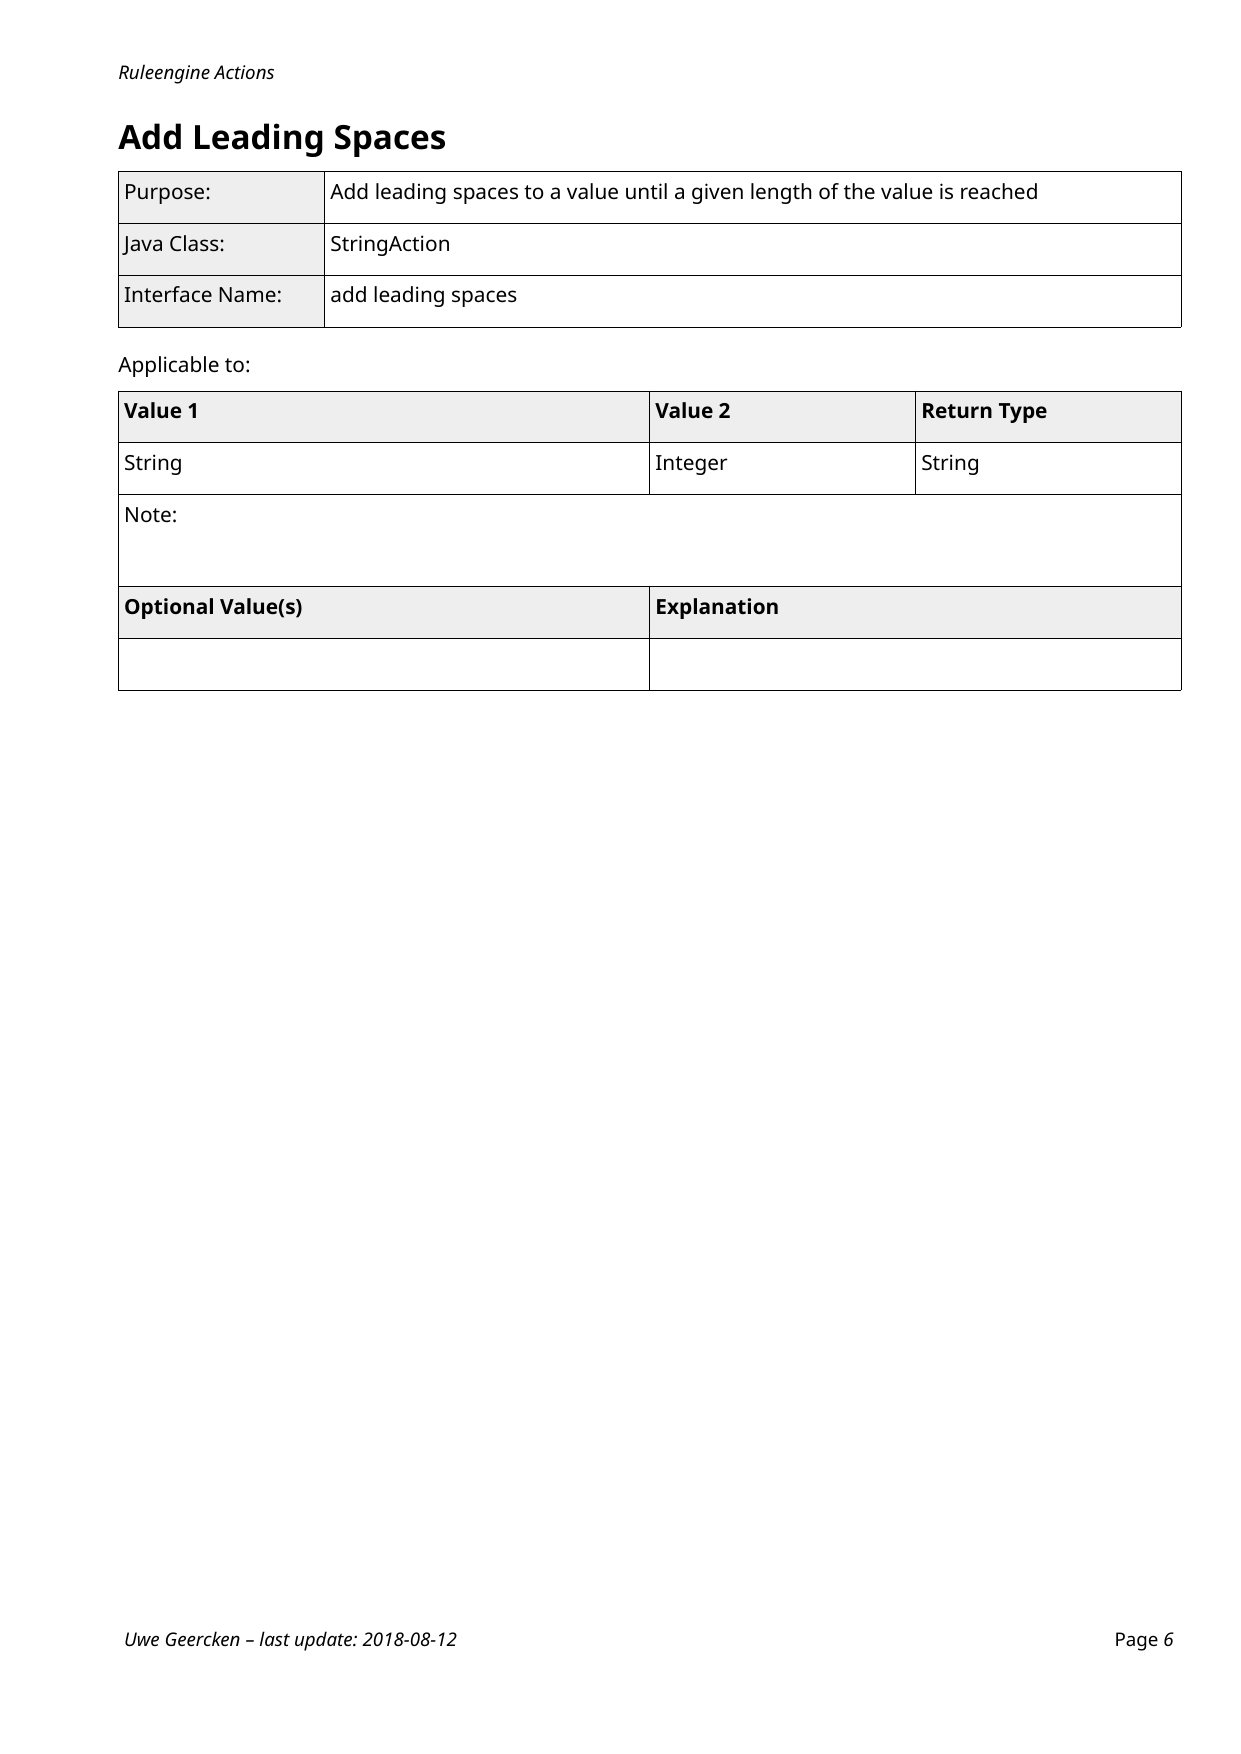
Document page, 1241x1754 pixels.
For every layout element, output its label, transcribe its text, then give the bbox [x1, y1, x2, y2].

table_cell String [119, 443, 649, 494]
text Add Leading Spaces [118, 114, 1181, 159]
table_header Value 2 [650, 392, 915, 442]
table_cell Note: [119, 495, 1181, 586]
table_cell add leading spaces [325, 276, 1181, 327]
table_cell Explanation [650, 587, 1181, 638]
table_cell StringAction [325, 224, 1181, 275]
table_cell [650, 639, 1181, 689]
table_cell String [916, 443, 1181, 494]
table_header Purpose: [119, 172, 324, 223]
table_header Return Type [916, 392, 1181, 442]
table_cell [119, 639, 649, 689]
table_cell Interface Name: [119, 276, 324, 327]
table_cell Java Class: [119, 224, 324, 275]
table_cell Optional Value(s) [119, 587, 649, 638]
text Applicable to: [118, 350, 1181, 379]
table_header Add leading spaces to a value until a given length of the value is reached [325, 172, 1181, 223]
table_cell Integer [650, 443, 915, 494]
table_header Value 1 [119, 392, 649, 442]
